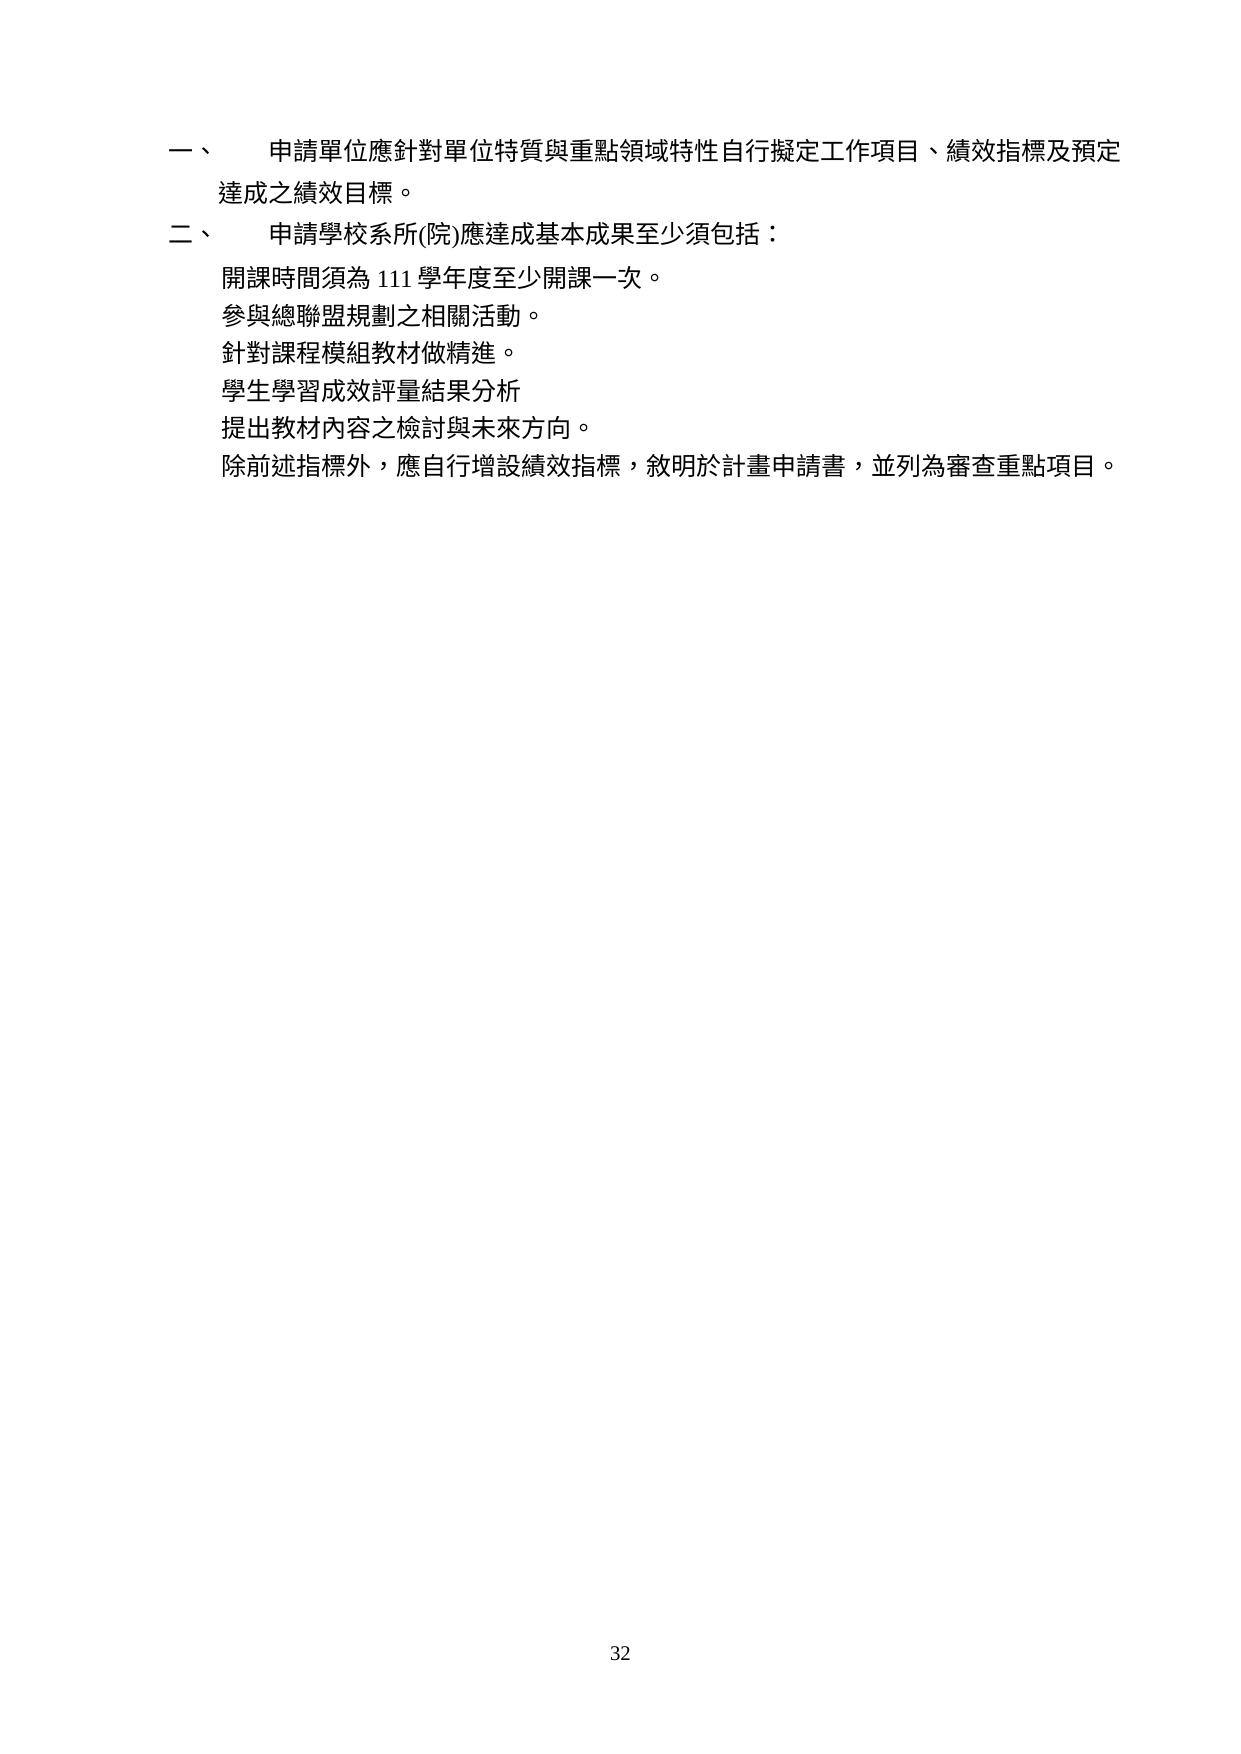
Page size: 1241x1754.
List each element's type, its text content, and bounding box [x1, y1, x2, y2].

list 申請單位應針對單位特質與重點領域特性自行擬定工作項目、績效指標及預定達成之績效目標。 [168, 127, 1122, 210]
list 學生學習成效評量結果分析 [222, 364, 1122, 402]
list 除前述指標外，應自行增設績效指標，敘明於計畫申請書，並列為審查重點項目。 [222, 439, 1122, 477]
list 申請學校系所(院)應達成基本成果至少須包括： [168, 210, 1122, 252]
list 針對課程模組教材做精進。 [222, 327, 1122, 364]
list 開課時間須為111學年度至少開課一次。 [222, 252, 1122, 289]
list 提出教材內容之檢討與未來方向。 [222, 402, 1122, 439]
list 參與總聯盟規劃之相關活動。 [222, 289, 1122, 327]
